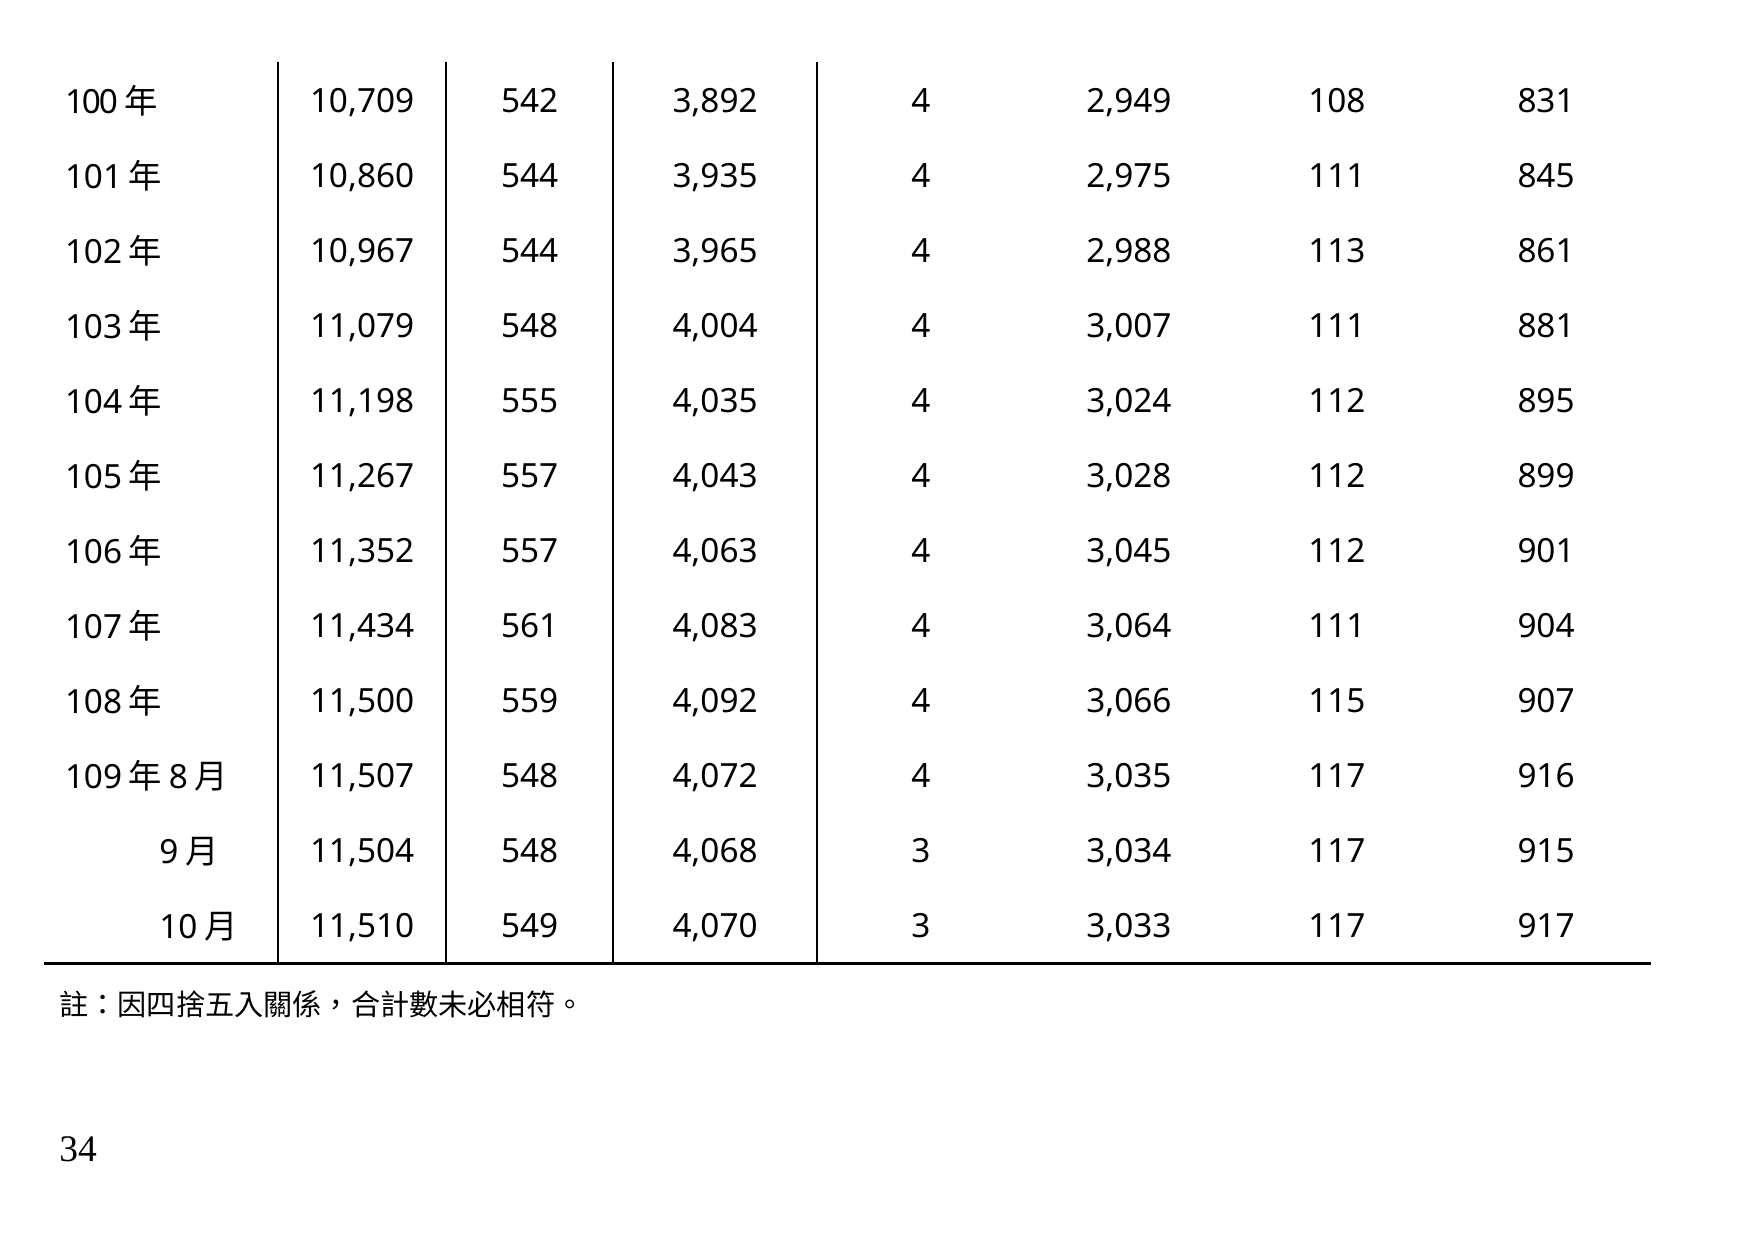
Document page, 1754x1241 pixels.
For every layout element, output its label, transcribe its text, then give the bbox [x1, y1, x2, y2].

table_cell 3,033 [1025, 887, 1233, 962]
table_cell 4 [818, 137, 1025, 212]
table_cell 112 [1233, 512, 1441, 587]
table_cell 108年 [44, 662, 277, 737]
table_cell 3,892 [614, 62, 816, 137]
table_cell 108 [1233, 62, 1441, 137]
table_cell 3,935 [614, 137, 816, 212]
table_cell 561 [447, 587, 612, 662]
table_cell 861 [1441, 212, 1651, 287]
table_cell 3,045 [1025, 512, 1233, 587]
table_cell 4 [818, 512, 1025, 587]
table_cell 11,500 [279, 662, 445, 737]
table_cell 11,504 [279, 812, 445, 887]
table_cell 10,967 [279, 212, 445, 287]
table_cell 916 [1441, 737, 1651, 812]
table_cell 100年 [44, 62, 277, 137]
table_cell 4 [818, 62, 1025, 137]
text 註：因四捨五入關係，合計數未必相符。 [59, 965, 1636, 1040]
table_cell 111 [1233, 137, 1441, 212]
table_cell 4,072 [614, 737, 816, 812]
table_cell 3,965 [614, 212, 816, 287]
table_cell 11,510 [279, 887, 445, 962]
table_cell 3,007 [1025, 287, 1233, 362]
table_cell 4,083 [614, 587, 816, 662]
table_cell 881 [1441, 287, 1651, 362]
table_cell 845 [1441, 137, 1651, 212]
table_cell 3 [818, 812, 1025, 887]
table_cell 112 [1233, 437, 1441, 512]
table_cell 10,709 [279, 62, 445, 137]
table_cell 915 [1441, 812, 1651, 887]
table_cell 4 [818, 212, 1025, 287]
table_cell 105年 [44, 437, 277, 512]
table_cell 4 [818, 362, 1025, 437]
table_cell 3,024 [1025, 362, 1233, 437]
table_cell 542 [447, 62, 612, 137]
table_cell 4,063 [614, 512, 816, 587]
table_cell 3,034 [1025, 812, 1233, 887]
table_cell 4 [818, 587, 1025, 662]
table_cell 4,092 [614, 662, 816, 737]
table_cell 109年8月 [44, 737, 277, 812]
table_cell 117 [1233, 737, 1441, 812]
table_cell 4 [818, 287, 1025, 362]
table_cell 11,352 [279, 512, 445, 587]
table_cell 557 [447, 512, 612, 587]
table_cell 548 [447, 812, 612, 887]
table_cell 115 [1233, 662, 1441, 737]
table_cell 4,043 [614, 437, 816, 512]
table_cell 4 [818, 437, 1025, 512]
table_cell 10月 [44, 887, 277, 962]
table_cell 4,035 [614, 362, 816, 437]
table_cell 4 [818, 662, 1025, 737]
table_cell 549 [447, 887, 612, 962]
table_cell 4,068 [614, 812, 816, 887]
table_cell 117 [1233, 812, 1441, 887]
table_cell 831 [1441, 62, 1651, 137]
table_cell 895 [1441, 362, 1651, 437]
table_cell 4,070 [614, 887, 816, 962]
table_cell 103年 [44, 287, 277, 362]
table_cell 548 [447, 287, 612, 362]
table_cell 917 [1441, 887, 1651, 962]
table_cell 548 [447, 737, 612, 812]
table_cell 555 [447, 362, 612, 437]
table_cell 3,028 [1025, 437, 1233, 512]
table_cell 544 [447, 212, 612, 287]
table_cell 111 [1233, 587, 1441, 662]
table_cell 10,860 [279, 137, 445, 212]
table_cell 901 [1441, 512, 1651, 587]
table_cell 3 [818, 887, 1025, 962]
table_cell 11,079 [279, 287, 445, 362]
table_cell 11,267 [279, 437, 445, 512]
table_cell 3,066 [1025, 662, 1233, 737]
table_cell 107年 [44, 587, 277, 662]
table_cell 3,035 [1025, 737, 1233, 812]
table_cell 11,198 [279, 362, 445, 437]
table_cell 102年 [44, 212, 277, 287]
table_cell 2,988 [1025, 212, 1233, 287]
table_cell 111 [1233, 287, 1441, 362]
table_cell 907 [1441, 662, 1651, 737]
table_cell 557 [447, 437, 612, 512]
table_cell 117 [1233, 887, 1441, 962]
table_cell 2,975 [1025, 137, 1233, 212]
table_cell 4 [818, 737, 1025, 812]
table_cell 559 [447, 662, 612, 737]
table_cell 101年 [44, 137, 277, 212]
table_cell 112 [1233, 362, 1441, 437]
table_cell 11,507 [279, 737, 445, 812]
table_cell 104年 [44, 362, 277, 437]
table_cell 904 [1441, 587, 1651, 662]
table_cell 544 [447, 137, 612, 212]
table_cell 11,434 [279, 587, 445, 662]
table_cell 9月 [44, 812, 277, 887]
table_cell 113 [1233, 212, 1441, 287]
table_cell 106年 [44, 512, 277, 587]
table_cell 2,949 [1025, 62, 1233, 137]
table_cell 899 [1441, 437, 1651, 512]
table_cell 3,064 [1025, 587, 1233, 662]
table_cell 4,004 [614, 287, 816, 362]
